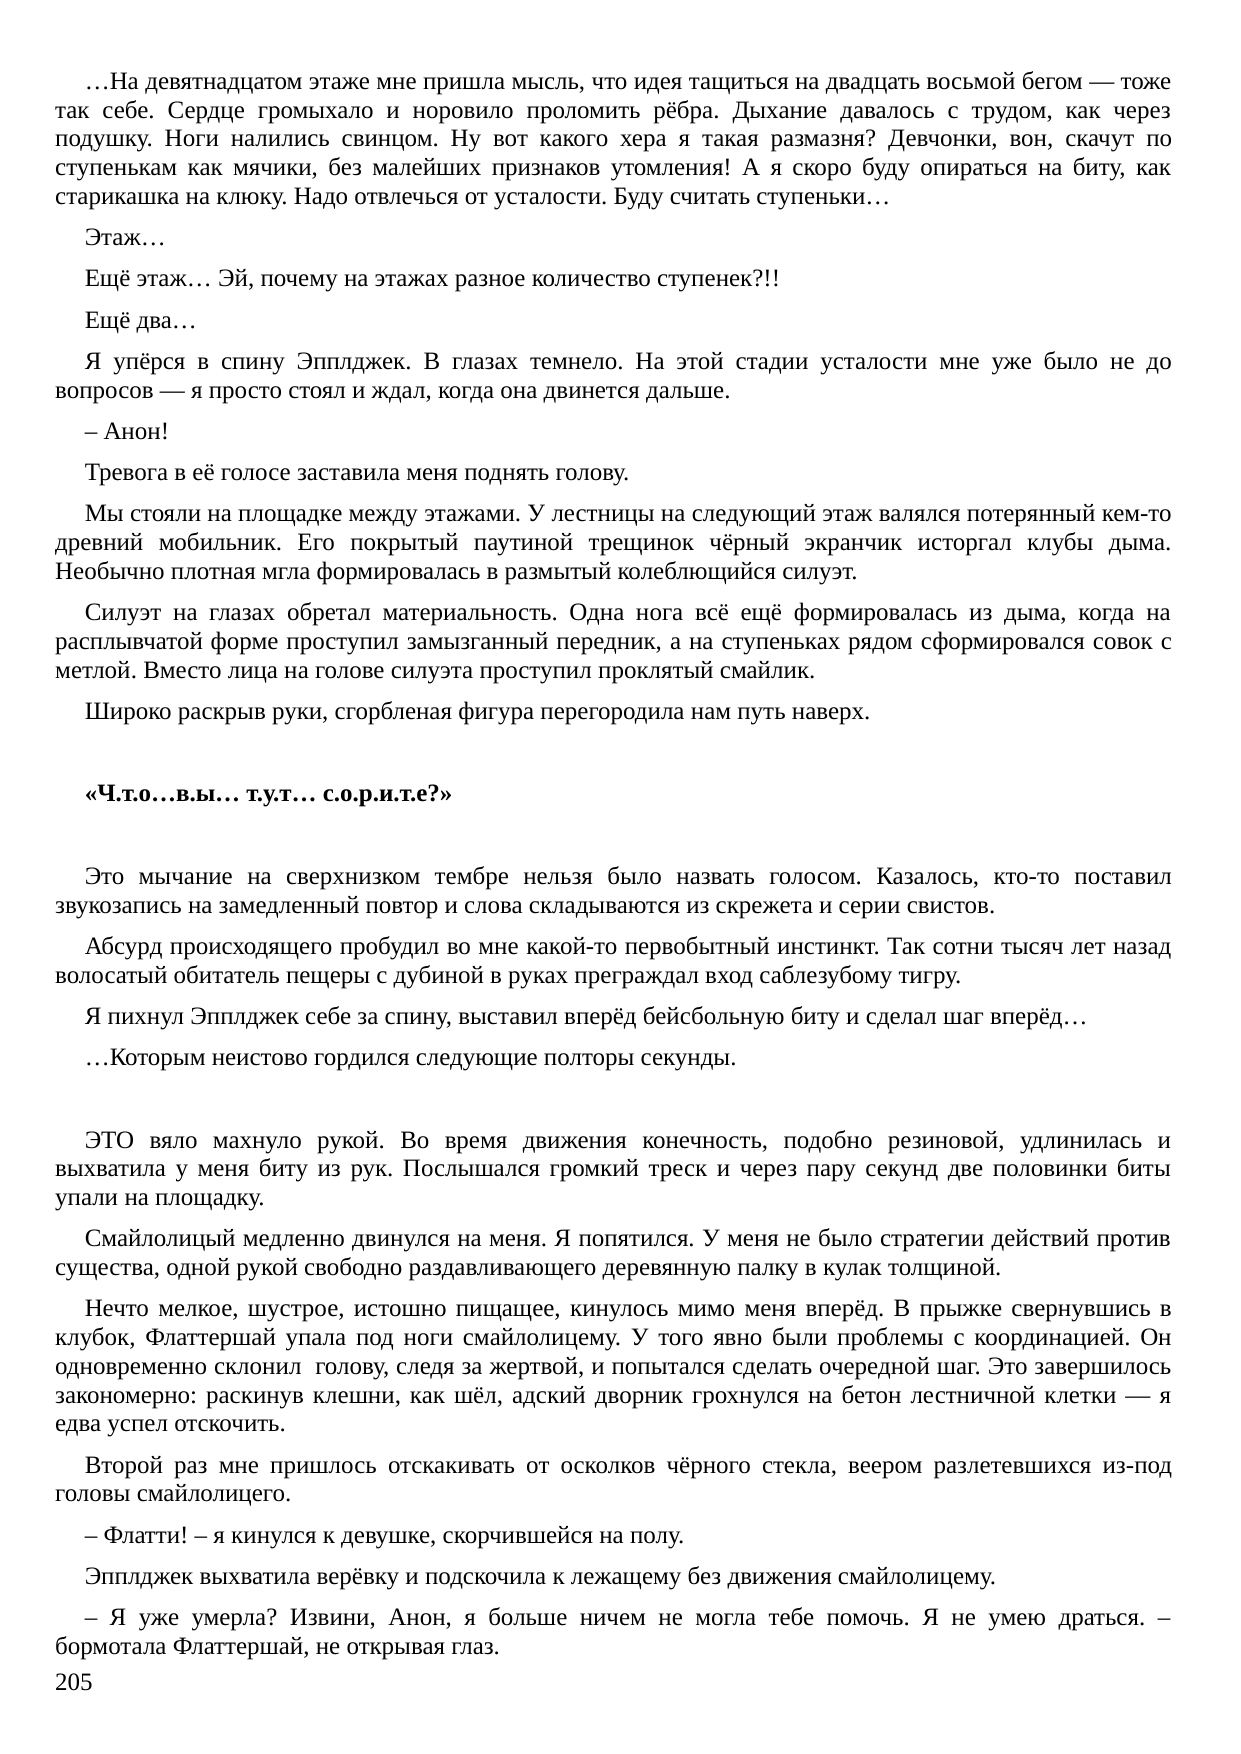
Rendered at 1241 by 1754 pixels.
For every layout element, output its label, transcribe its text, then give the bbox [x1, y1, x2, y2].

text Эпплджек выхватила верёвку и подскочила к лежащему без движения смайлолицему. [55, 1561, 1173, 1590]
text …На девятнадцатом этаже мне пришла мысль, что идея тащиться на двадцать восьмой бегом — тоже так себе. Сердце громыхало и норовило проломить рёбра. Дыхание давалось с трудом, как через подушку. Ноги налились свинцом. Ну вот какого хера я такая размазня? Девчонки, вон, скачут по ступенькам как мячики, без малейших признаков утомления! А я скоро буду опираться на биту, как старикашка на клюку. Надо отвлечься от усталости. Буду считать ступеньки… [55, 66, 1173, 210]
text – Анон! [55, 416, 1173, 445]
text ЭТО вяло махнуло рукой. Во время движения конечность, подобно резиновой, удлинилась и выхватила у меня биту из рук. Послышался громкий треск и через пару секунд две половинки биты упали на площадку. [55, 1125, 1173, 1211]
text Я упёрся в спину Эпплджек. В глазах темнело. На этой стадии усталости мне уже было не до вопросов — я просто стоял и ждал, когда она двинется дальше. [55, 346, 1173, 403]
text Второй раз мне пришлось отскакивать от осколков чёрного стекла, веером разлетевшихся из-под головы смайлолицего. [55, 1450, 1173, 1507]
text Мы стояли на площадке между этажами. У лестницы на следующий этаж валялся потерянный кем-то древний мобильник. Его покрытый паутиной трещинок чёрный экранчик исторгал клубы дыма. Необычно плотная мгла формировалась в размытый колеблющийся силуэт. [55, 498, 1173, 585]
text Смайлолицый медленно двинулся на меня. Я попятился. У меня не было стратегии действий против существа, одной рукой свободно раздавливающего деревянную палку в кулак толщиной. [55, 1223, 1173, 1281]
text Тревога в её голосе заставила меня поднять голову. [55, 457, 1173, 486]
text Нечто мелкое, шустрое, истошно пищащее, кинулось мимо меня вперёд. В прыжке свернувшись в клубок, Флаттершай упала под ноги смайлолицему. У того явно были проблемы с координацией. Он одновременно склонил голову, следя за жертвой, и попытался сделать очередной шаг. Это завершилось закономерно: раскинув клешни, как шёл, адский дворник грохнулся на бетон лестничной клетки — я едва успел отскочить. [55, 1293, 1173, 1437]
text Силуэт на глазах обретал материальность. Одна нога всё ещё формировалась из дыма, когда на расплывчатой форме проступил замызганный передник, а на ступеньках рядом сформировался совок с метлой. Вместо лица на голове силуэта проступил проклятый смайлик. [55, 597, 1173, 683]
text «Ч.т.о…в.ы… т.у.т… с.о.р.и.т.е?» [55, 778, 1173, 807]
text Абсурд происходящего пробудил во мне какой-то первобытный инстинкт. Так сотни тысяч лет назад волосатый обитатель пещеры с дубиной в руках преграждал вход саблезубому тигру. [55, 931, 1173, 988]
text Я пихнул Эпплджек себе за спину, выставил вперёд бейсбольную биту и сделал шаг вперёд… [55, 1001, 1173, 1030]
text – Флатти! – я кинулся к девушке, скорчившейся на полу. [55, 1520, 1173, 1548]
text Широко раскрыв руки, сгорбленая фигура перегородила нам путь наверх. [55, 696, 1173, 725]
text Ещё два… [55, 305, 1173, 333]
text …Которым неистово гордился следующие полторы секунды. [55, 1042, 1173, 1071]
text – Я уже умерла? Извини, Анон, я больше ничем не могла тебе помочь. Я не умею драться. – бормотала Флаттершай, не открывая глаз. [55, 1602, 1173, 1660]
text Это мычание на сверхнизком тембре нельзя было назвать голосом. Казалось, кто-то поставил звукозапись на замедленный повтор и слова складываются из скрежета и серии свистов. [55, 861, 1173, 918]
text Этаж… [55, 222, 1173, 251]
text Ещё этаж… Эй, почему на этажах разное количество ступенек?!! [55, 263, 1173, 292]
